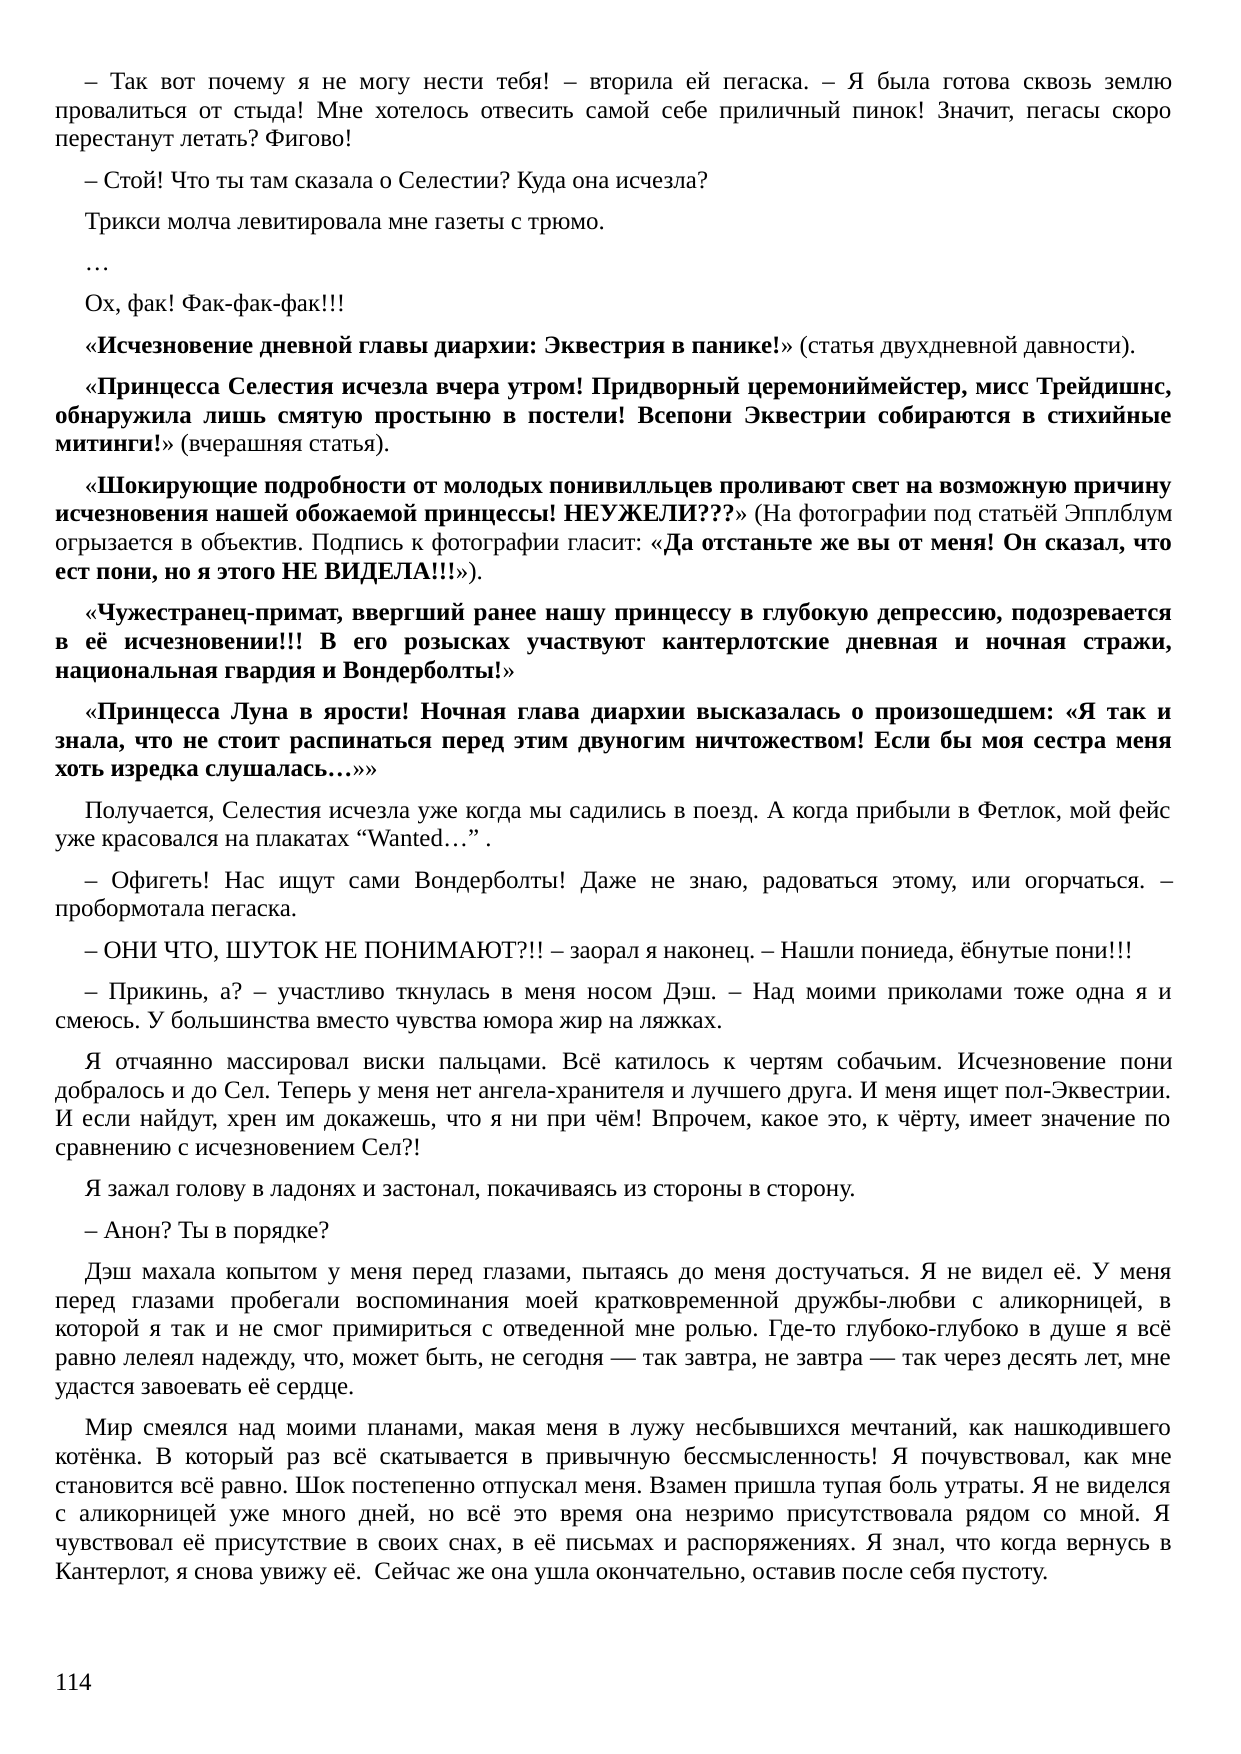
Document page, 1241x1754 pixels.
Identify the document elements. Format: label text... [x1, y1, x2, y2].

text – Стой! Что ты там сказала о Селестии? Куда она исчезла? [55, 165, 1173, 193]
text Мир смеялся над моими планами, макая меня в лужу несбывшихся мечтаний, как нашкодившего котёнка. В который раз всё скатывается в привычную бессмысленность! Я почувствовал, как мне становится всё равно. Шок постепенно отпускал меня. Взамен пришла тупая боль утраты. Я не виделся с аликорницей уже много дней, но всё это время она незримо присутствовала рядом со мной. Я чувствовал её присутствие в своих снах, в её письмах и распоряжениях. Я знал, что когда вернусь в Кантерлот, я снова увижу её. Сейчас же она ушла окончательно, оставив после себя пустоту. [55, 1412, 1173, 1585]
text Ох, фак! Фак-фак-фак!!! [55, 288, 1173, 317]
text – ОНИ ЧТО, ШУТОК НЕ ПОНИМАЮТ?!! – заорал я наконец. – Нашли пониеда, ёбнутые пони!!! [55, 935, 1173, 963]
text Я зажал голову в ладонях и застонал, покачиваясь из стороны в сторону. [55, 1173, 1173, 1202]
text – Так вот почему я не могу нести тебя! – вторила ей пегаска. – Я была готова сквозь землю провалиться от стыда! Мне хотелось отвесить самой себе приличный пинок! Значит, пегасы скоро перестанут летать? Фигово! [55, 66, 1173, 152]
text «Шокирующие подробности от молодых понивилльцев проливают свет на возможную причину исчезновения нашей обожаемой принцессы! НЕУЖЕЛИ???» (На фотографии под статьёй Эпплблум огрызается в объектив. Подпись к фотографии гласит: «Да отстаньте же вы от меня! Он сказал, что ест пони, но я этого НЕ ВИДЕЛА!!!»). [55, 470, 1173, 585]
text … [55, 247, 1173, 276]
text – Анон? Ты в порядке? [55, 1215, 1173, 1243]
text Получается, Селестия исчезла уже когда мы садились в поезд. А когда прибыли в Фетлок, мой фейс уже красовался на плакатах “Wanted…” . [55, 795, 1173, 852]
text «Принцесса Селестия исчезла вчера утром! Придворный церемониймейстер, мисс Трейдишнс, обнаружила лишь смятую простыню в постели! Всепони Эквестрии собираются в стихийные митинги!» (вчерашняя статья). [55, 371, 1173, 457]
text – Офигеть! Нас ищут сами Вондерболты! Даже не знаю, радоваться этому, или огорчаться. – пробормотала пегаска. [55, 865, 1173, 922]
text «Принцесса Луна в ярости! Ночная глава диархии высказалась о произошедшем: «Я так и знала, что не стоит распинаться перед этим двуногим ничтожеством! Если бы моя сестра меня хоть изредка слушалась…»» [55, 696, 1173, 782]
text Трикси молча левитировала мне газеты с трюмо. [55, 206, 1173, 235]
text Я отчаянно массировал виски пальцами. Всё катилось к чертям собачьим. Исчезновение пони добралось и до Сел. Теперь у меня нет ангела-хранителя и лучшего друга. И меня ищет пол-Эквестрии. И если найдут, хрен им докажешь, что я ни при чём! Впрочем, какое это, к чёрту, имеет значение по сравнению с исчезновением Сел?! [55, 1046, 1173, 1161]
text «Чужестранец-примат, ввергший ранее нашу принцессу в глубокую депрессию, подозревается в её исчезновении!!! В его розысках участвуют кантерлотские дневная и ночная стражи, национальная гвардия и Вондерболты!» [55, 597, 1173, 683]
text – Прикинь, а? – участливо ткнулась в меня носом Дэш. – Над моими приколами тоже одна я и смеюсь. У большинства вместо чувства юмора жир на ляжках. [55, 976, 1173, 1033]
text «Исчезновение дневной главы диархии: Эквестрия в панике!» (статья двухдневной давности). [55, 330, 1173, 358]
text Дэш махала копытом у меня перед глазами, пытаясь до меня достучаться. Я не видел её. У меня перед глазами пробегали воспоминания моей кратковременной дружбы-любви с аликорницей, в которой я так и не смог примириться с отведенной мне ролью. Где-то глубоко-глубоко в душе я всё равно лелеял надежду, что, может быть, не сегодня — так завтра, не завтра — так через десять лет, мне удастся завоевать её сердце. [55, 1256, 1173, 1400]
